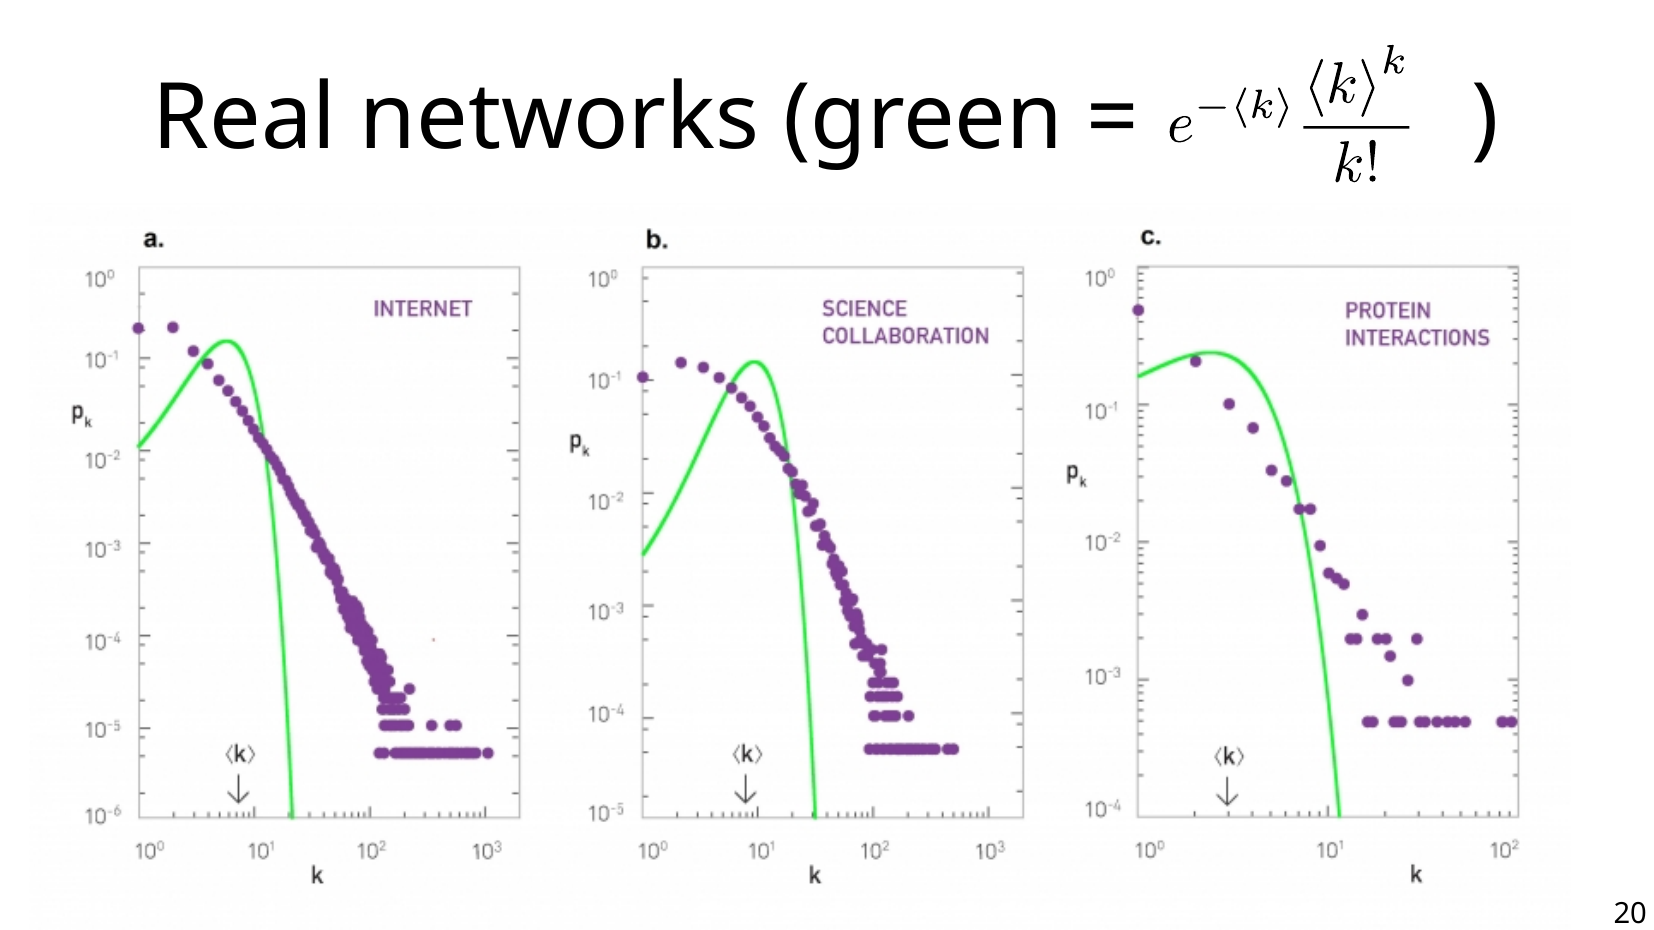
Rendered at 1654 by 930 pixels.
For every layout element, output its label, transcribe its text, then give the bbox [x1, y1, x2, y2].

picture [29, 203, 1571, 930]
text_box [1166, 44, 1410, 183]
title Real networks (green = ) [82, 1, 1571, 203]
